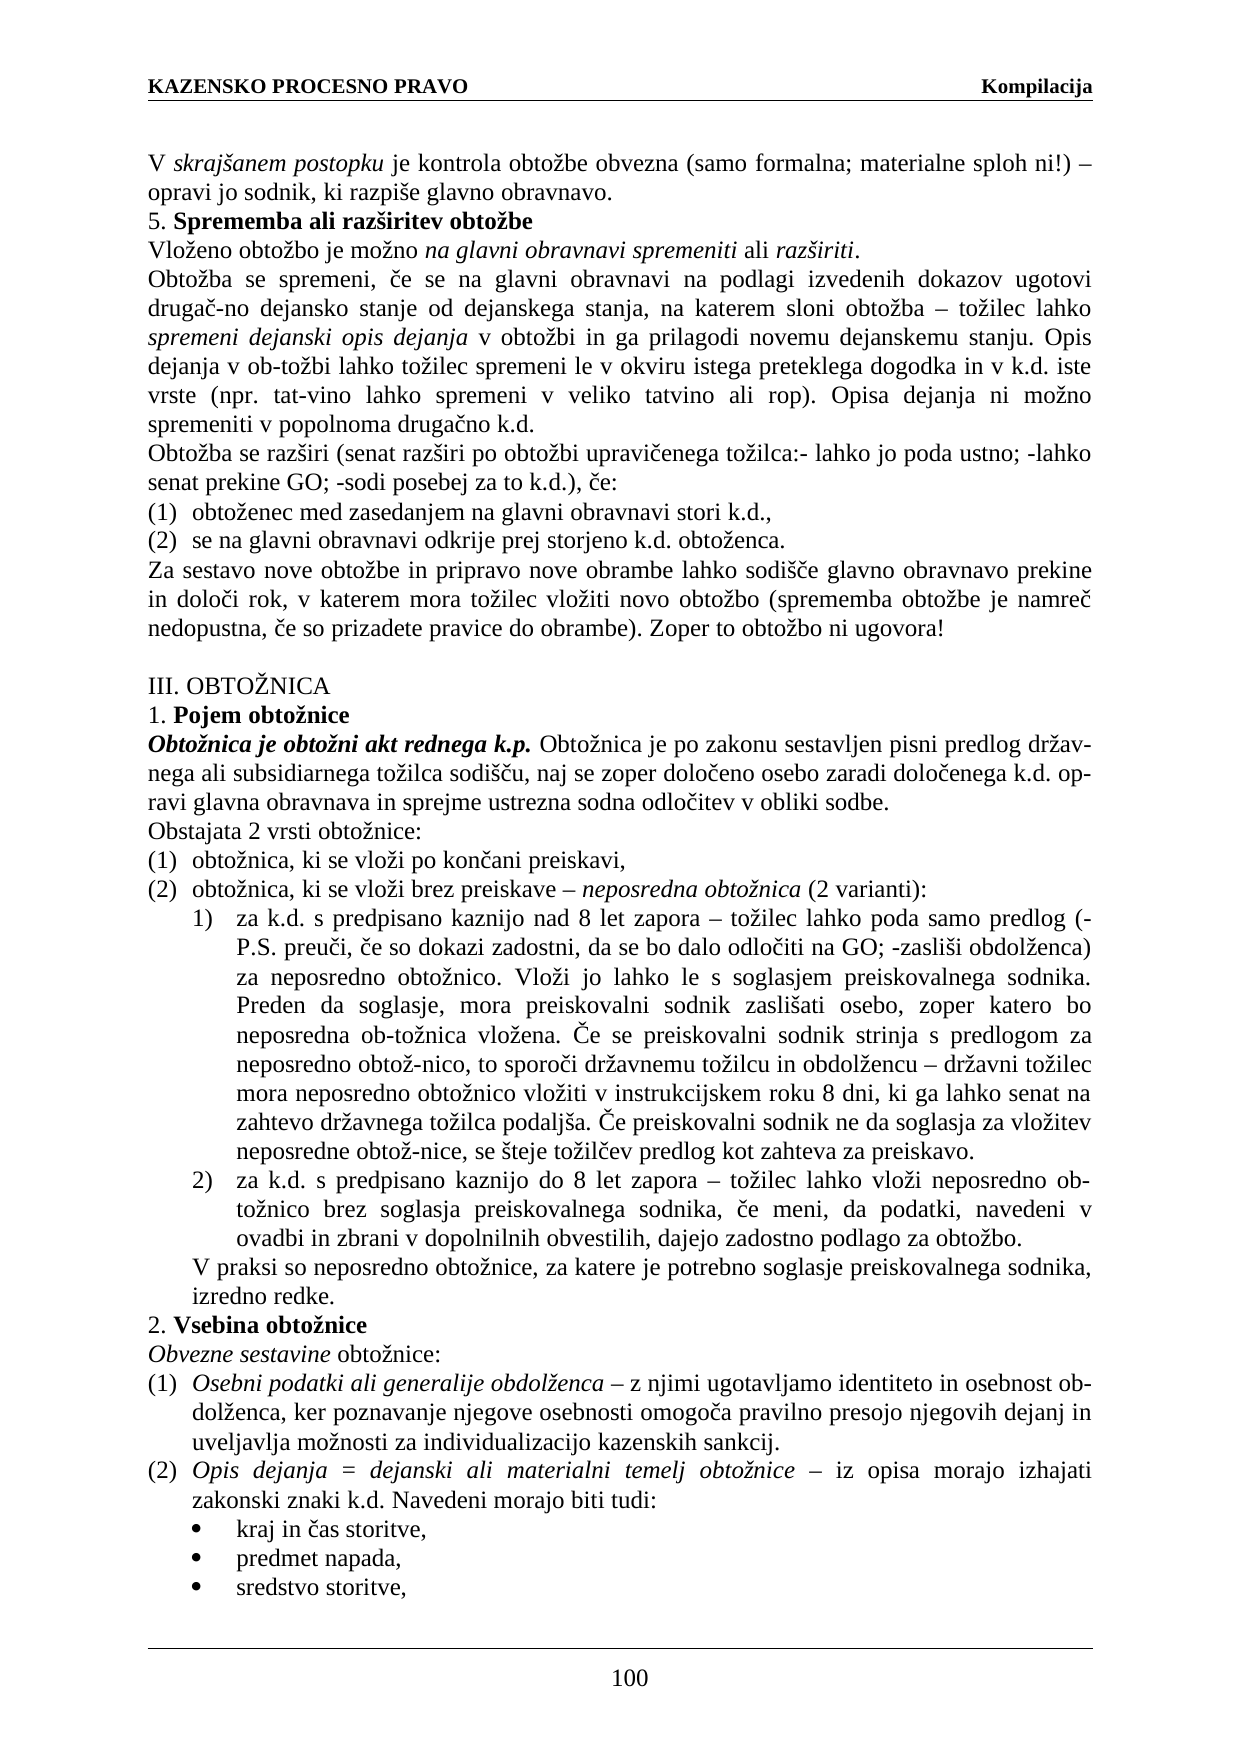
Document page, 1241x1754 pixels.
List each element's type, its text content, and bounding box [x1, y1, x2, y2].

text 2. Vsebina obtožnice [148, 1310, 1093, 1339]
text Obtožnica je obtožni akt rednega k.p. Obtožnica je po zakonu sestavljen pisni predlog držav-nega ali subsidiarnega tožilca sodišču, naj se zoper določeno osebo zaradi določenega k.d. op-ravi glavna obravnava in sprejme ustrezna sodna odločitev v obliki sodbe. [148, 729, 1093, 816]
list se na glavni obravnavi odkrije prej storjeno k.d. obtoženca. [148, 525, 1093, 554]
list obtožnica, ki se vloži po končani preiskavi, [148, 845, 1093, 874]
list obtoženec med zasedanjem na glavni obravnavi stori k.d., [148, 496, 1093, 525]
list kraj in čas storitve, [192, 1513, 1093, 1543]
text Obstajata 2 vrsti obtožnice: [148, 816, 1093, 845]
list obtožnica, ki se vloži brez preiskave – neposredna obtožnica (2 varianti): [148, 874, 1093, 903]
text 5. Sprememba ali razširitev obtožbe [148, 206, 1093, 235]
text III. OBTOŽNICA [148, 671, 1093, 700]
text V praksi so neposredno obtožnice, za katere je potrebno soglasje preiskovalnega sodnika, izredno redke. [192, 1252, 1093, 1310]
text V skrajšanem postopku je kontrola obtožbe obvezna (samo formalna; materialne sploh ni!) – opravi jo sodnik, ki razpiše glavno obravnavo. [148, 148, 1093, 206]
list Osebni podatki ali generalije obdolženca – z njimi ugotavljamo identiteto in osebnost ob-dolženca, ker poznavanje njegove osebnosti omogoča pravilno presojo njegovih dejanj in uveljavlja možnosti za individualizacijo kazenskih sankcij. [148, 1368, 1093, 1455]
list za k.d. s predpisano kaznijo do 8 let zapora – tožilec lahko vloži neposredno ob-tožnico brez soglasja preiskovalnega sodnika, če meni, da podatki, navedeni v ovadbi in zbrani v dopolnilnih obvestilih, dajejo zadostno podlago za obtožbo. [192, 1165, 1093, 1252]
text Obvezne sestavine obtožnice: [148, 1339, 1093, 1368]
list sredstvo storitve, [192, 1572, 1093, 1601]
list za k.d. s predpisano kaznijo nad 8 let zapora – tožilec lahko poda samo predlog (-P.S. preuči, če so dokazi zadostni, da se bo dalo odločiti na GO; -zasliši obdolženca) za neposredno obtožnico. Vloži jo lahko le s soglasjem preiskovalnega sodnika. Preden da soglasje, mora preiskovalni sodnik zaslišati osebo, zoper katero bo neposredna ob-tožnica vložena. Če se preiskovalni sodnik strinja s predlogom za neposredno obtož-nico, to sporoči državnemu tožilcu in obdolžencu – državni tožilec mora neposredno obtožnico vložiti v instrukcijskem roku 8 dni, ki ga lahko senat na zahtevo državnega tožilca podaljša. Če preiskovalni sodnik ne da soglasja za vložitev neposredne obtož-nice, se šteje tožilčev predlog kot zahteva za preiskavo. [192, 903, 1093, 1165]
text Obtožba se spremeni, če se na glavni obravnavi na podlagi izvedenih dokazov ugotovi drugač-no dejansko stanje od dejanskega stanja, na katerem sloni obtožba – tožilec lahko spremeni dejanski opis dejanja v obtožbi in ga prilagodi novemu dejanskemu stanju. Opis dejanja v ob-tožbi lahko tožilec spremeni le v okviru istega preteklega dogodka in v k.d. iste vrste (npr. tat-vino lahko spremeni v veliko tatvino ali rop). Opisa dejanja ni možno spremeniti v popolnoma drugačno k.d. [148, 264, 1093, 438]
text Vloženo obtožbo je možno na glavni obravnavi spremeniti ali razširiti. [148, 235, 1093, 264]
list Opis dejanja = dejanski ali materialni temelj obtožnice – iz opisa morajo izhajati zakonski znaki k.d. Navedeni morajo biti tudi: [148, 1455, 1093, 1513]
text Za sestavo nove obtožbe in pripravo nove obrambe lahko sodišče glavno obravnavo prekine in določi rok, v katerem mora tožilec vložiti novo obtožbo (sprememba obtožbe je namreč nedopustna, če so prizadete pravice do obrambe). Zoper to obtožbo ni ugovora! [148, 554, 1093, 642]
text 1. Pojem obtožnice [148, 700, 1093, 729]
list predmet napada, [192, 1543, 1093, 1572]
text Obtožba se razširi (senat razširi po obtožbi upravičenega tožilca:- lahko jo poda ustno; -lahko senat prekine GO; -sodi posebej za to k.d.), če: [148, 438, 1093, 496]
